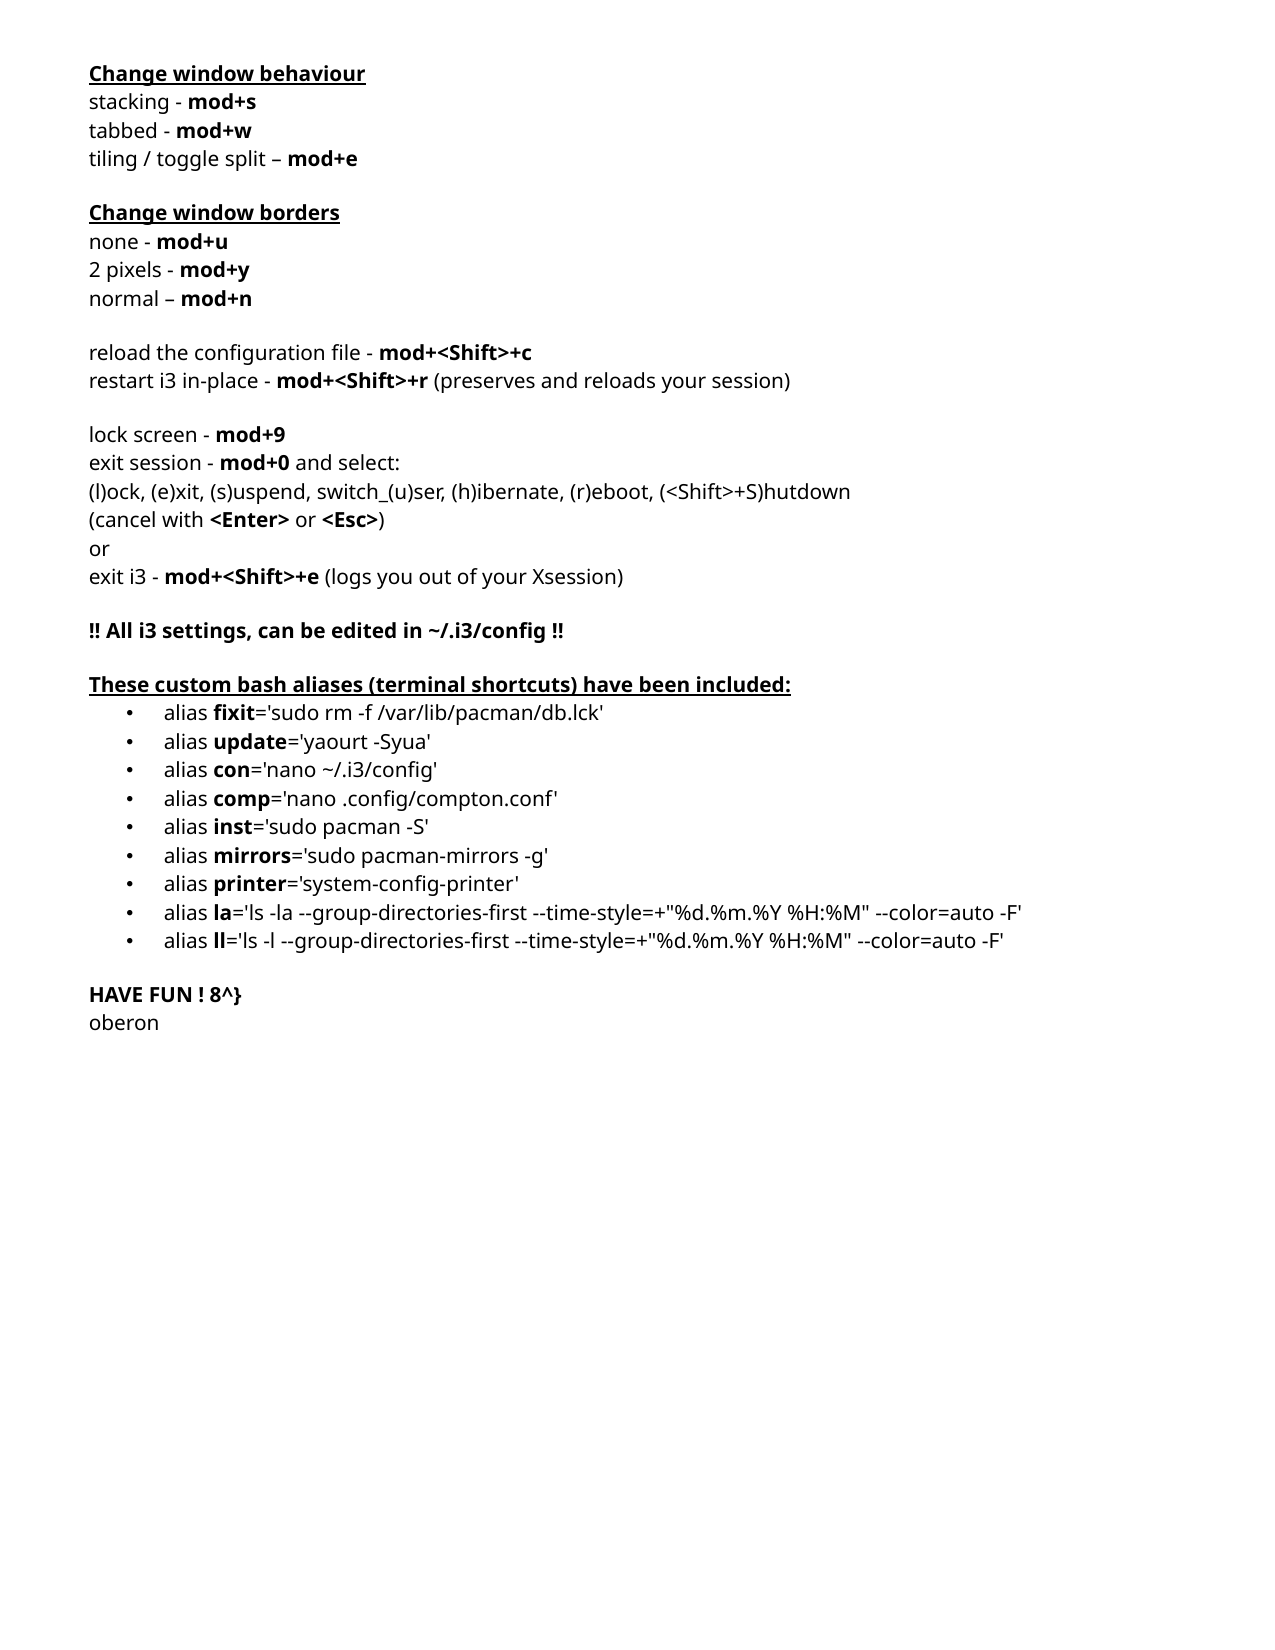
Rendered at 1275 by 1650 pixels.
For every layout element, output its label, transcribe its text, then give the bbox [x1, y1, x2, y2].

text HAVE FUN ! 8^} [88, 980, 1216, 1008]
text oberon [88, 1008, 1216, 1037]
list alias inst='sudo pacman -S' [126, 812, 1216, 841]
text 2 pixels - mod+y [88, 255, 1216, 284]
list alias fixit='sudo rm -f /var/lib/pacman/db.lck' [126, 698, 1216, 727]
text lock screen - mod+9 [88, 420, 1216, 448]
text (l)ock, (e)xit, (s)uspend, switch_(u)ser, (h)ibernate, (r)eboot, (<Shift>+S)hutdown [88, 477, 1216, 505]
text stacking - mod+s [88, 87, 1216, 116]
text Change window behaviour [88, 59, 1216, 87]
text exit i3 - mod+<Shift>+e (logs you out of your Xsession) [88, 562, 1216, 591]
text These custom bash aliases (terminal shortcuts) have been included: [88, 670, 1216, 698]
text tabbed - mod+w [88, 116, 1216, 144]
text Change window borders [88, 198, 1216, 227]
text restart i3 in-place - mod+<Shift>+r (preserves and reloads your session) [88, 366, 1216, 394]
text reload the configuration file - mod+<Shift>+c [88, 338, 1216, 366]
list alias mirrors='sudo pacman-mirrors -g' [126, 841, 1216, 869]
text !! All i3 settings, can be edited in ~/.i3/config !! [88, 616, 1216, 644]
text tiling / toggle split – mod+e [88, 144, 1216, 173]
text (cancel with <Enter> or <Esc>) [88, 505, 1216, 534]
list alias la='ls -la --group-directories-first --time-style=+"%d.%m.%Y %H:%M" --color=auto -F' [126, 898, 1216, 926]
list alias ll='ls -l --group-directories-first --time-style=+"%d.%m.%Y %H:%M" --color=auto -F' [126, 926, 1216, 954]
text none - mod+u [88, 227, 1216, 255]
text exit session - mod+0 and select: [88, 448, 1216, 477]
text or [88, 534, 1216, 562]
list alias comp='nano .config/compton.conf' [126, 784, 1216, 812]
text normal – mod+n [88, 284, 1216, 312]
list alias printer='system-config-printer' [126, 869, 1216, 898]
list alias update='yaourt -Syua' [126, 727, 1216, 755]
list alias con='nano ~/.i3/config' [126, 755, 1216, 784]
